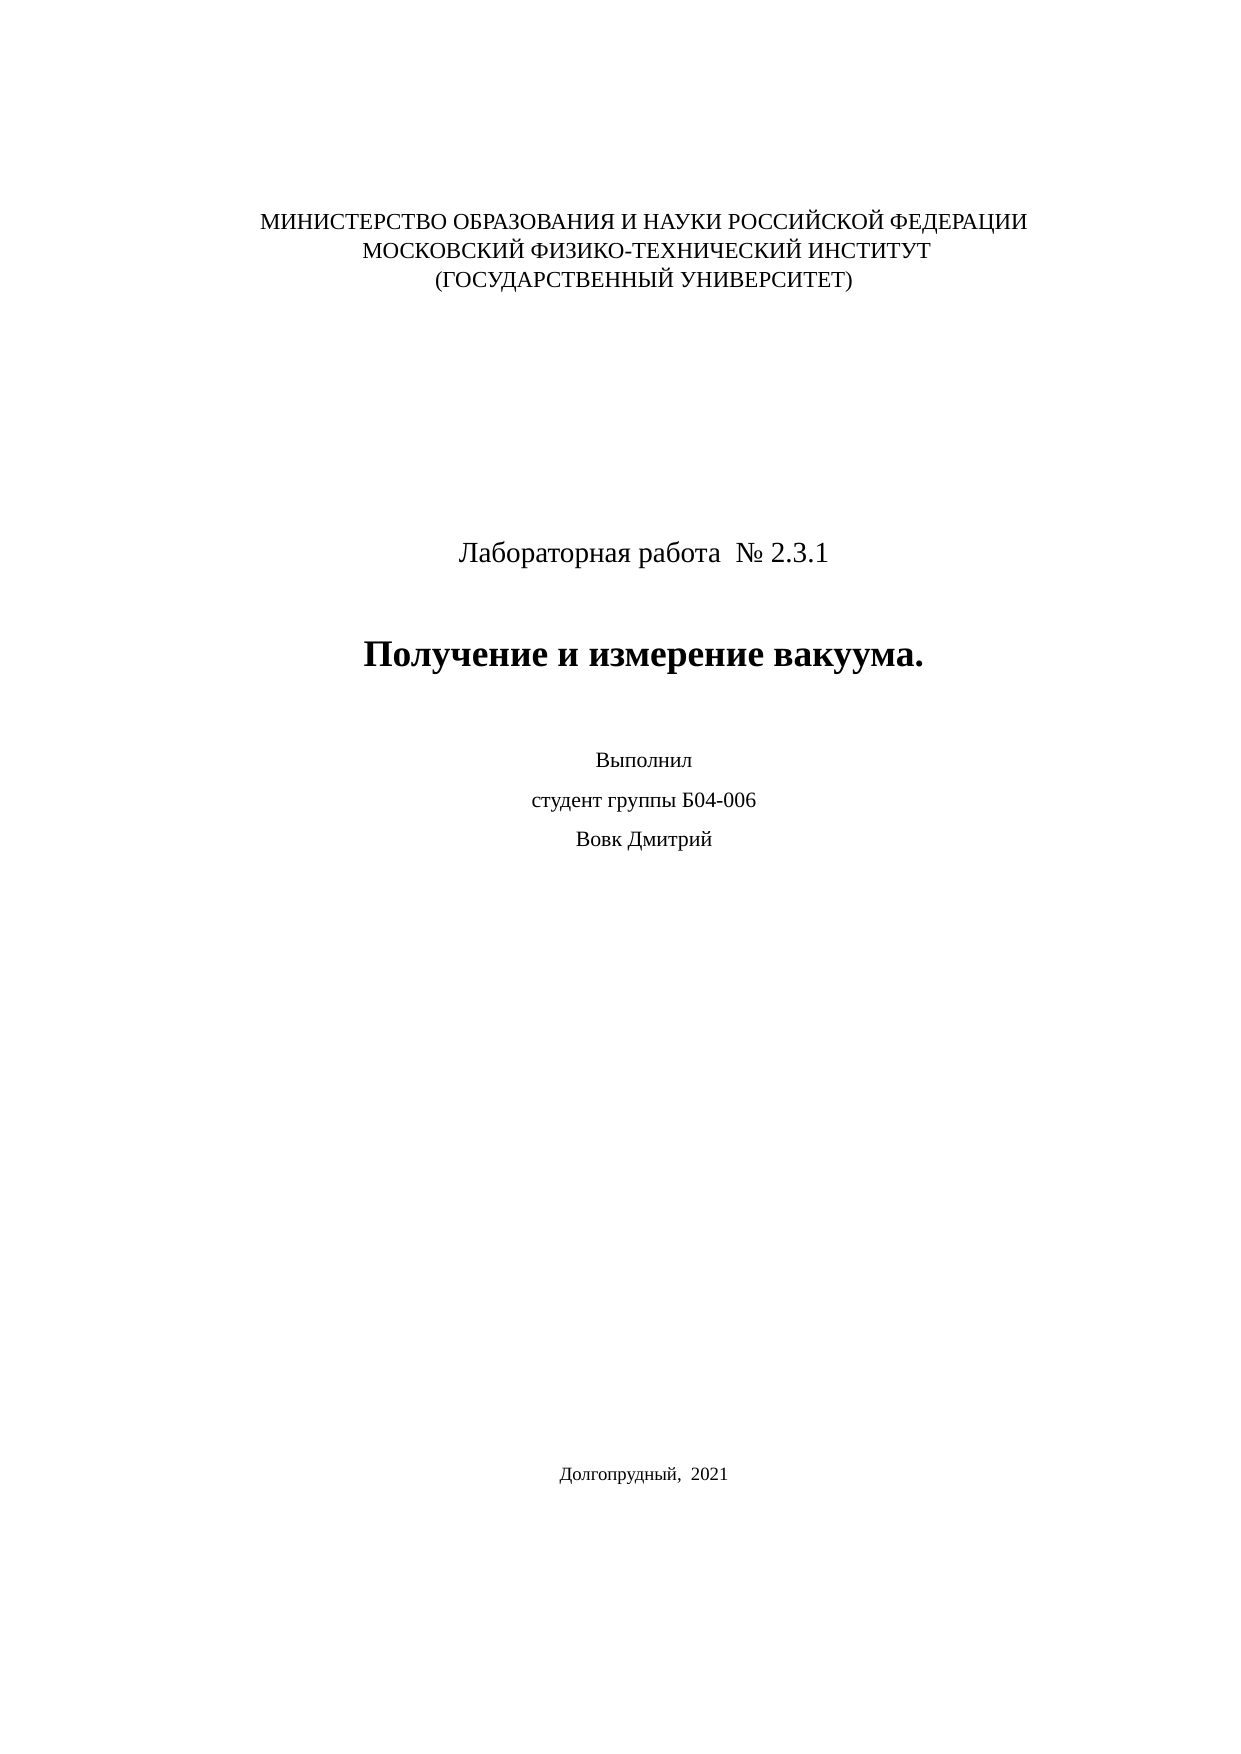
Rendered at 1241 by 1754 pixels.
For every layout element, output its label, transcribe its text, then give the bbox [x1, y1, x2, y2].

text Долгопрудный, 2021 [118, 1463, 1110, 1485]
text МОСКОВСКИЙ ФИЗИКО-ТЕХНИЧЕСКИЙ ИНСТИТУТ [118, 237, 1110, 263]
text Выполнил [118, 747, 1110, 772]
text Лабораторная работа № 2.3.1 [118, 535, 1110, 569]
text Вовк Дмитрий [118, 826, 1110, 852]
text (ГОСУДАРСТВЕННЫЙ УНИВЕРСИТЕТ) [118, 266, 1110, 292]
text студент группы Б04-006 [118, 787, 1110, 812]
text МИНИСТЕРСТВО ОБРАЗОВАНИЯ И НАУКИ РОССИЙСКОЙ ФЕДЕРАЦИИ [118, 208, 1110, 234]
text Получение и измерение вакуума. [118, 631, 1110, 674]
